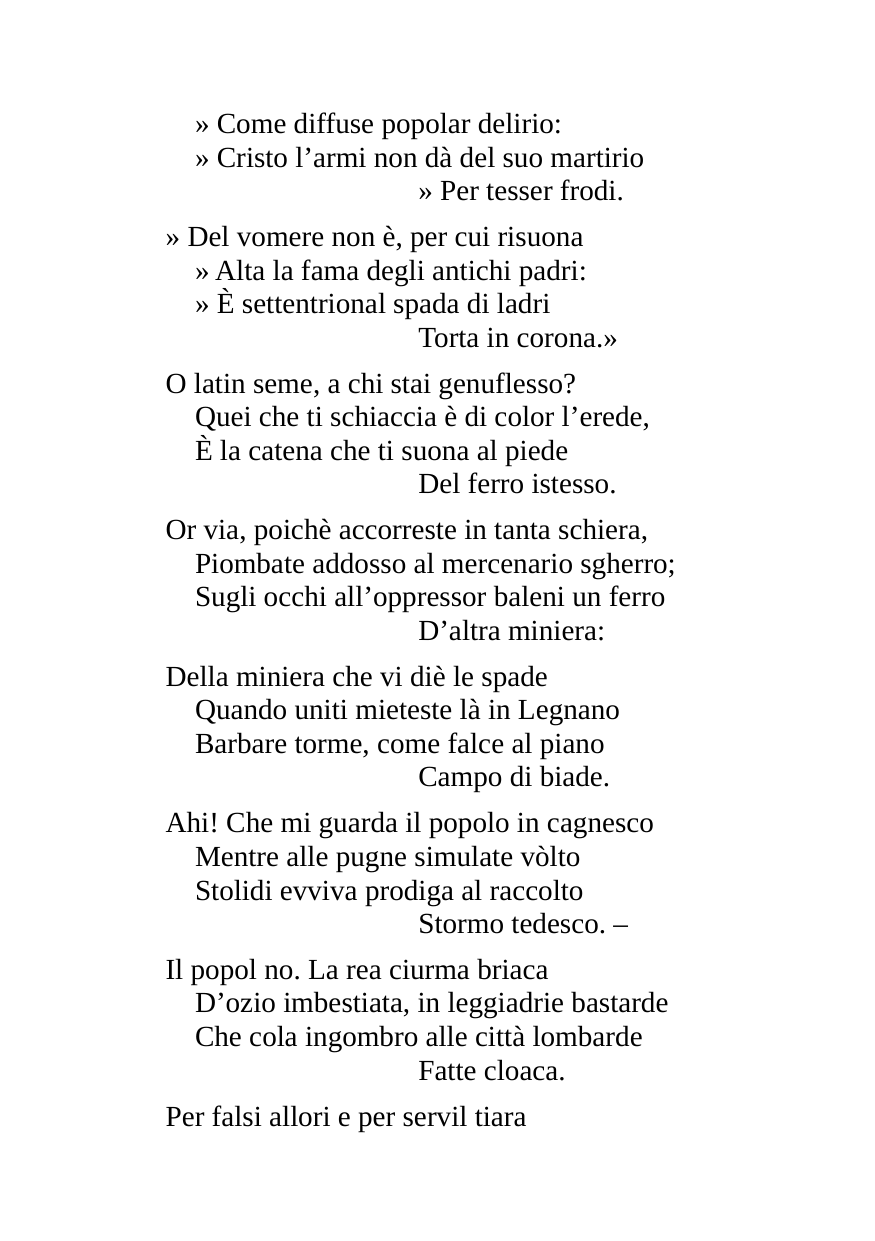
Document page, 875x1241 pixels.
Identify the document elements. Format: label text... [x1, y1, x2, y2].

text Il popol no. La rea ciurma briaca D’ozio imbestiata, in leggiadrie bastarde Che cola ingombro alle città lombarde Fatte cloaca. [165, 952, 768, 1086]
text Della miniera che vi diè le spade Quando uniti mieteste là in Legnano Barbare torme, come falce al piano Campo di biade. [165, 659, 768, 793]
text Per falsi allori e per servil tiara [165, 1099, 768, 1132]
text » Come diffuse popolar delirio: » Cristo l’armi non dà del suo martirio » Per tesser frodi. [165, 106, 768, 207]
text O latin seme, a chi stai genuflesso? Quei che ti schiaccia è di color l’erede, È la catena che ti suona al piede Del ferro istesso. [165, 366, 768, 500]
text Or via, poichè accorreste in tanta schiera, Piombate addosso al mercenario sgherro; Sugli occhi all’oppressor baleni un ferro D’altra miniera: [165, 512, 768, 647]
text Ahi! Che mi guarda il popolo in cagnesco Mentre alle pugne simulate vòlto Stolidi evviva prodiga al raccolto Stormo tedesco. – [165, 806, 768, 940]
text » Del vomere non è, per cui risuona » Alta la fama degli antichi padri: » È settentrional spada di ladri Torta in corona.» [165, 219, 768, 353]
